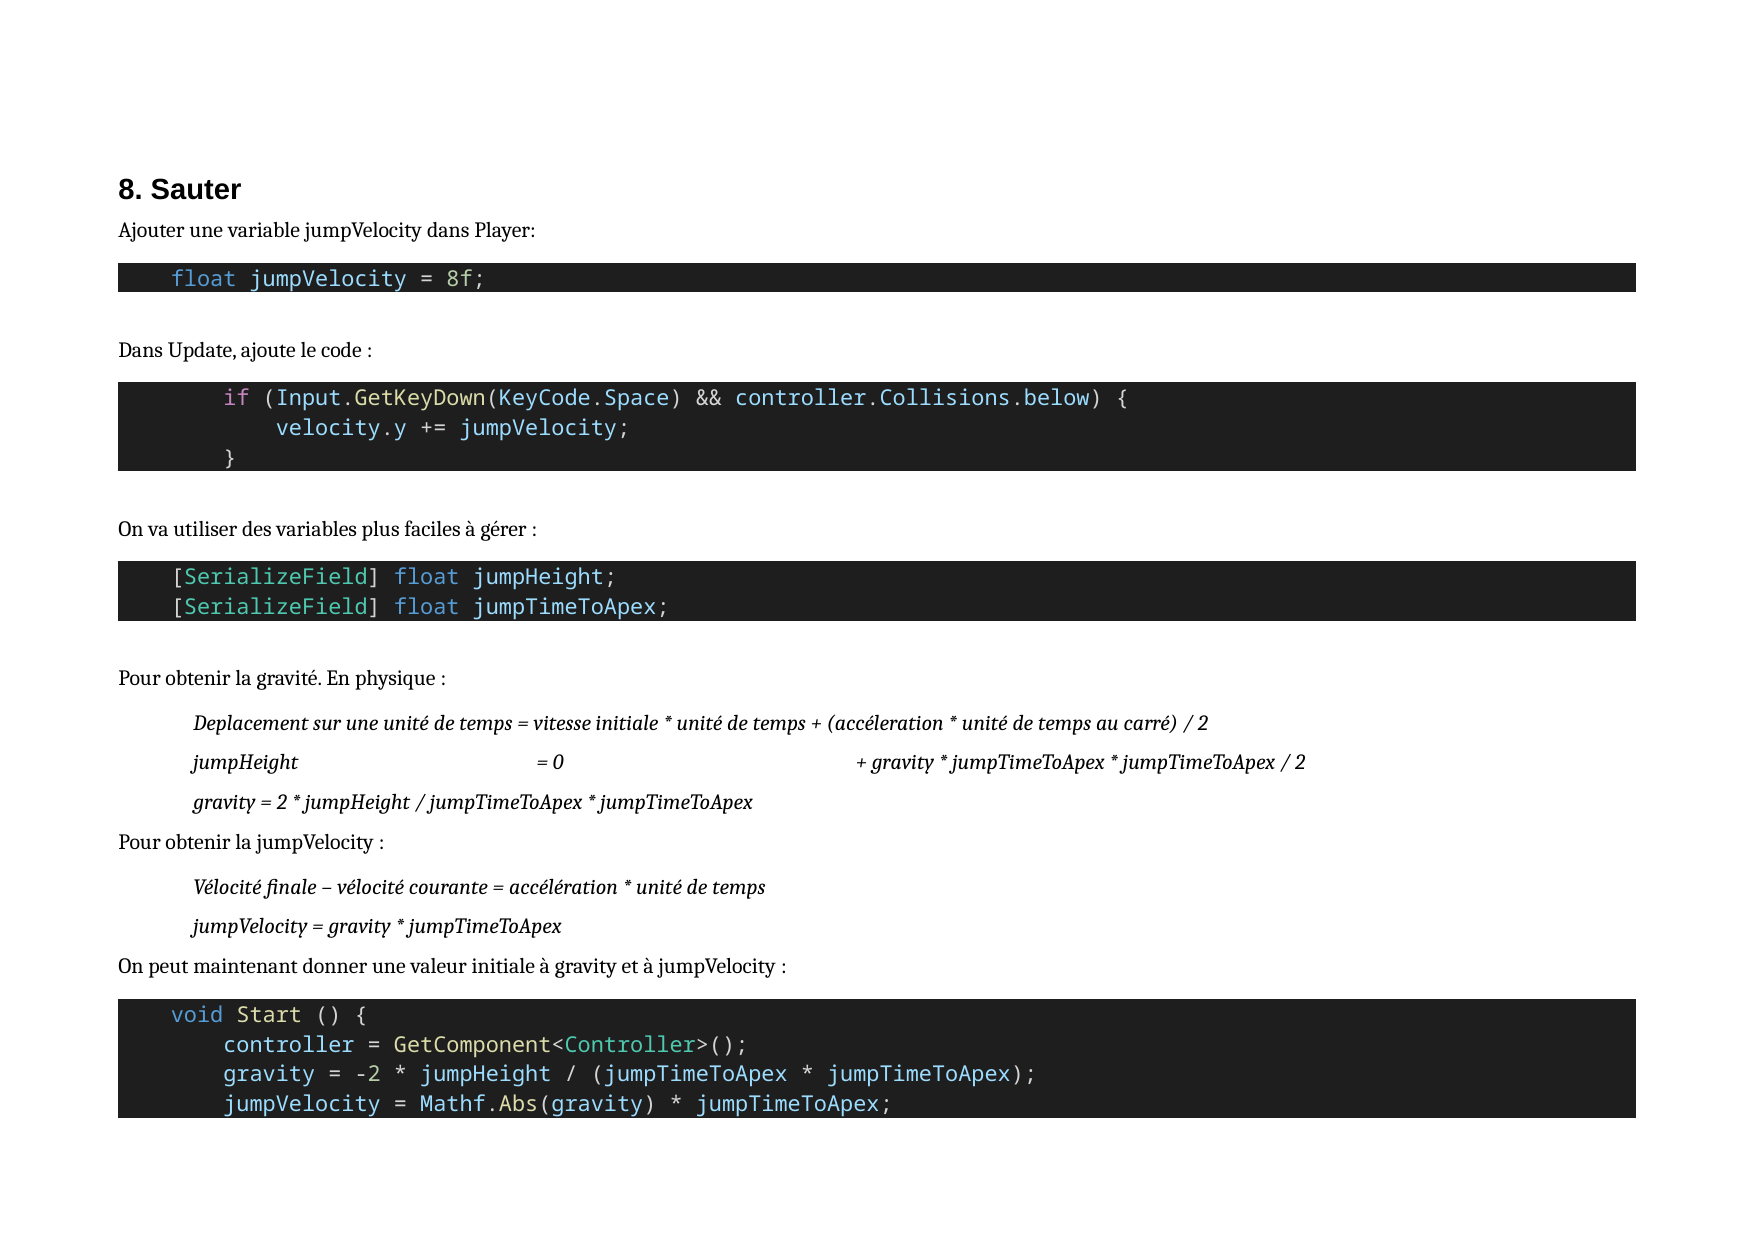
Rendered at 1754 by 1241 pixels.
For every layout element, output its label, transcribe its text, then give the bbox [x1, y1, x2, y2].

text Pour obtenir la jumpVelocity : [118, 829, 1636, 855]
text Vélocité finale – vélocité courante = accélération * unité de temps [118, 874, 1636, 899]
text float jumpVelocity = 8f; [118, 263, 1636, 292]
text Pour obtenir la gravité. En physique : [118, 665, 1636, 691]
text jumpHeight = 0 + gravity * jumpTimeToApex * jumpTimeToApex / 2 [118, 750, 1636, 775]
text controller = GetComponent<Controller>(); [118, 1028, 1636, 1058]
text jumpVelocity = gravity * jumpTimeToApex [118, 914, 1636, 939]
text gravity = -2 * jumpHeight / (jumpTimeToApex * jumpTimeToApex); [118, 1058, 1636, 1088]
text On peut maintenant donner une valeur initiale à gravity et à jumpVelocity : [118, 954, 1636, 979]
text [SerializeField] float jumpTimeToApex; [118, 591, 1636, 621]
text gravity = 2 * jumpHeight / jumpTimeToApex * jumpTimeToApex [118, 790, 1636, 815]
text void Start () { [118, 999, 1636, 1028]
text if (Input.GetKeyDown(KeyCode.Space) && controller.Collisions.below) { [118, 382, 1636, 412]
text Ajouter une variable jumpVelocity dans Player: [118, 218, 1636, 243]
text Deplacement sur une unité de temps = vitesse initiale * unité de temps + (accéleration * unité de temps au carré) / 2 [118, 710, 1636, 735]
text } [118, 442, 1636, 471]
text On va utiliser des variables plus faciles à gérer : [118, 516, 1636, 541]
text [SerializeField] float jumpHeight; [118, 561, 1636, 591]
text jumpVelocity = Mathf.Abs(gravity) * jumpTimeToApex; [118, 1088, 1636, 1118]
subtitle 8. Sauter [118, 172, 1636, 205]
text Dans Update, ajoute le code : [118, 337, 1636, 362]
text velocity.y += jumpVelocity; [118, 412, 1636, 442]
